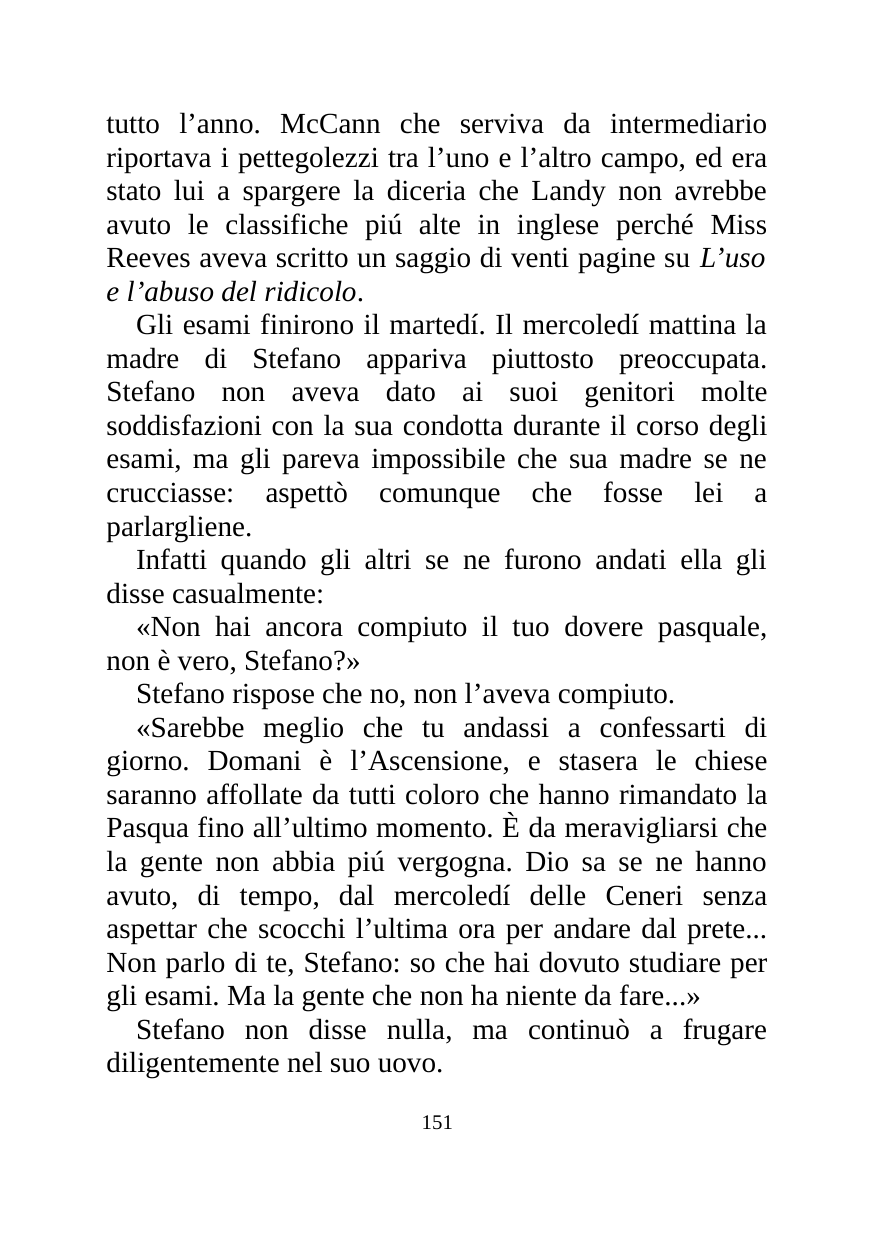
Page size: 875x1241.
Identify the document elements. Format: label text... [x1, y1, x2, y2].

text Stefano non disse nulla, ma continuò a frugare diligentemente nel suo uovo. [106, 1012, 768, 1079]
text Gli esami finirono il martedí. Il mercoledí mattina la madre di Stefano appariva piuttosto preoccupata. Stefano non aveva dato ai suoi genitori molte soddisfazioni con la sua condotta durante il corso degli esami, ma gli pareva impossibile che sua madre se ne crucciasse: aspettò comunque che fosse lei a parlargliene. [106, 307, 768, 542]
text Stefano rispose che no, non l’aveva compiuto. [106, 676, 768, 710]
text Infatti quando gli altri se ne furono andati ella gli disse casualmente: [106, 542, 768, 609]
text tutto l’anno. McCann che serviva da intermediario riportava i pettegolezzi tra l’uno e l’altro campo, ed era stato lui a spargere la diceria che Landy non avrebbe avuto le classifiche piú alte in inglese perché Miss Reeves aveva scritto un saggio di venti pagine su L’uso e l’abuso del ridicolo. [106, 106, 768, 307]
text «Sarebbe meglio che tu andassi a confessarti di giorno. Domani è l’Ascensione, e stasera le chiese saranno affollate da tutti coloro che hanno rimandato la Pasqua fino all’ultimo momento. È da meravigliarsi che la gente non abbia piú vergogna. Dio sa se ne hanno avuto, di tempo, dal mercoledí delle Ceneri senza aspettar che scocchi l’ultima ora per andare dal prete... Non parlo di te, Stefano: so che hai dovuto studiare per gli esami. Ma la gente che non ha niente da fare...» [106, 710, 768, 1012]
text «Non hai ancora compiuto il tuo dovere pasquale, non è vero, Stefano?» [106, 609, 768, 676]
